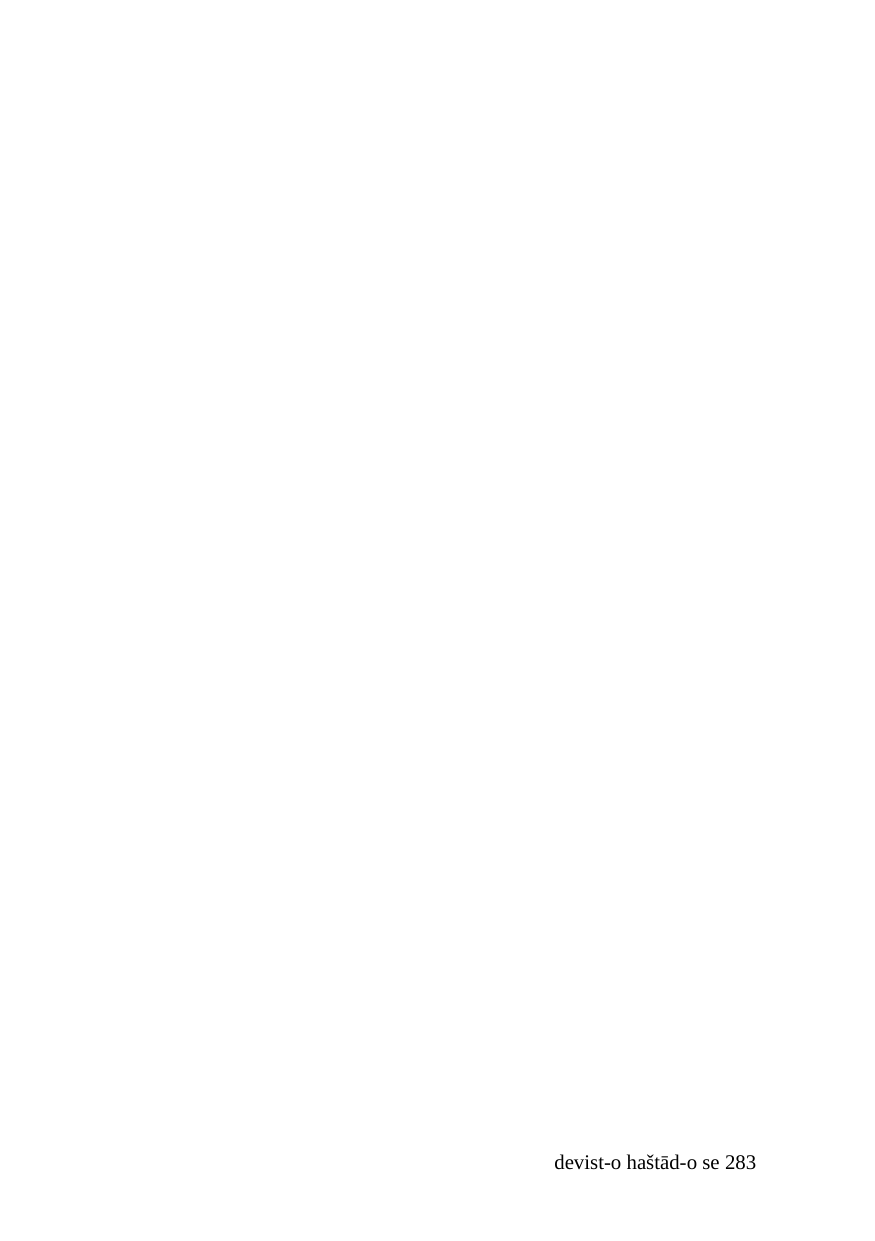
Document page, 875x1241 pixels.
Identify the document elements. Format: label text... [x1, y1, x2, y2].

text devist-o haštād-o se 283 [118, 1150, 756, 1174]
